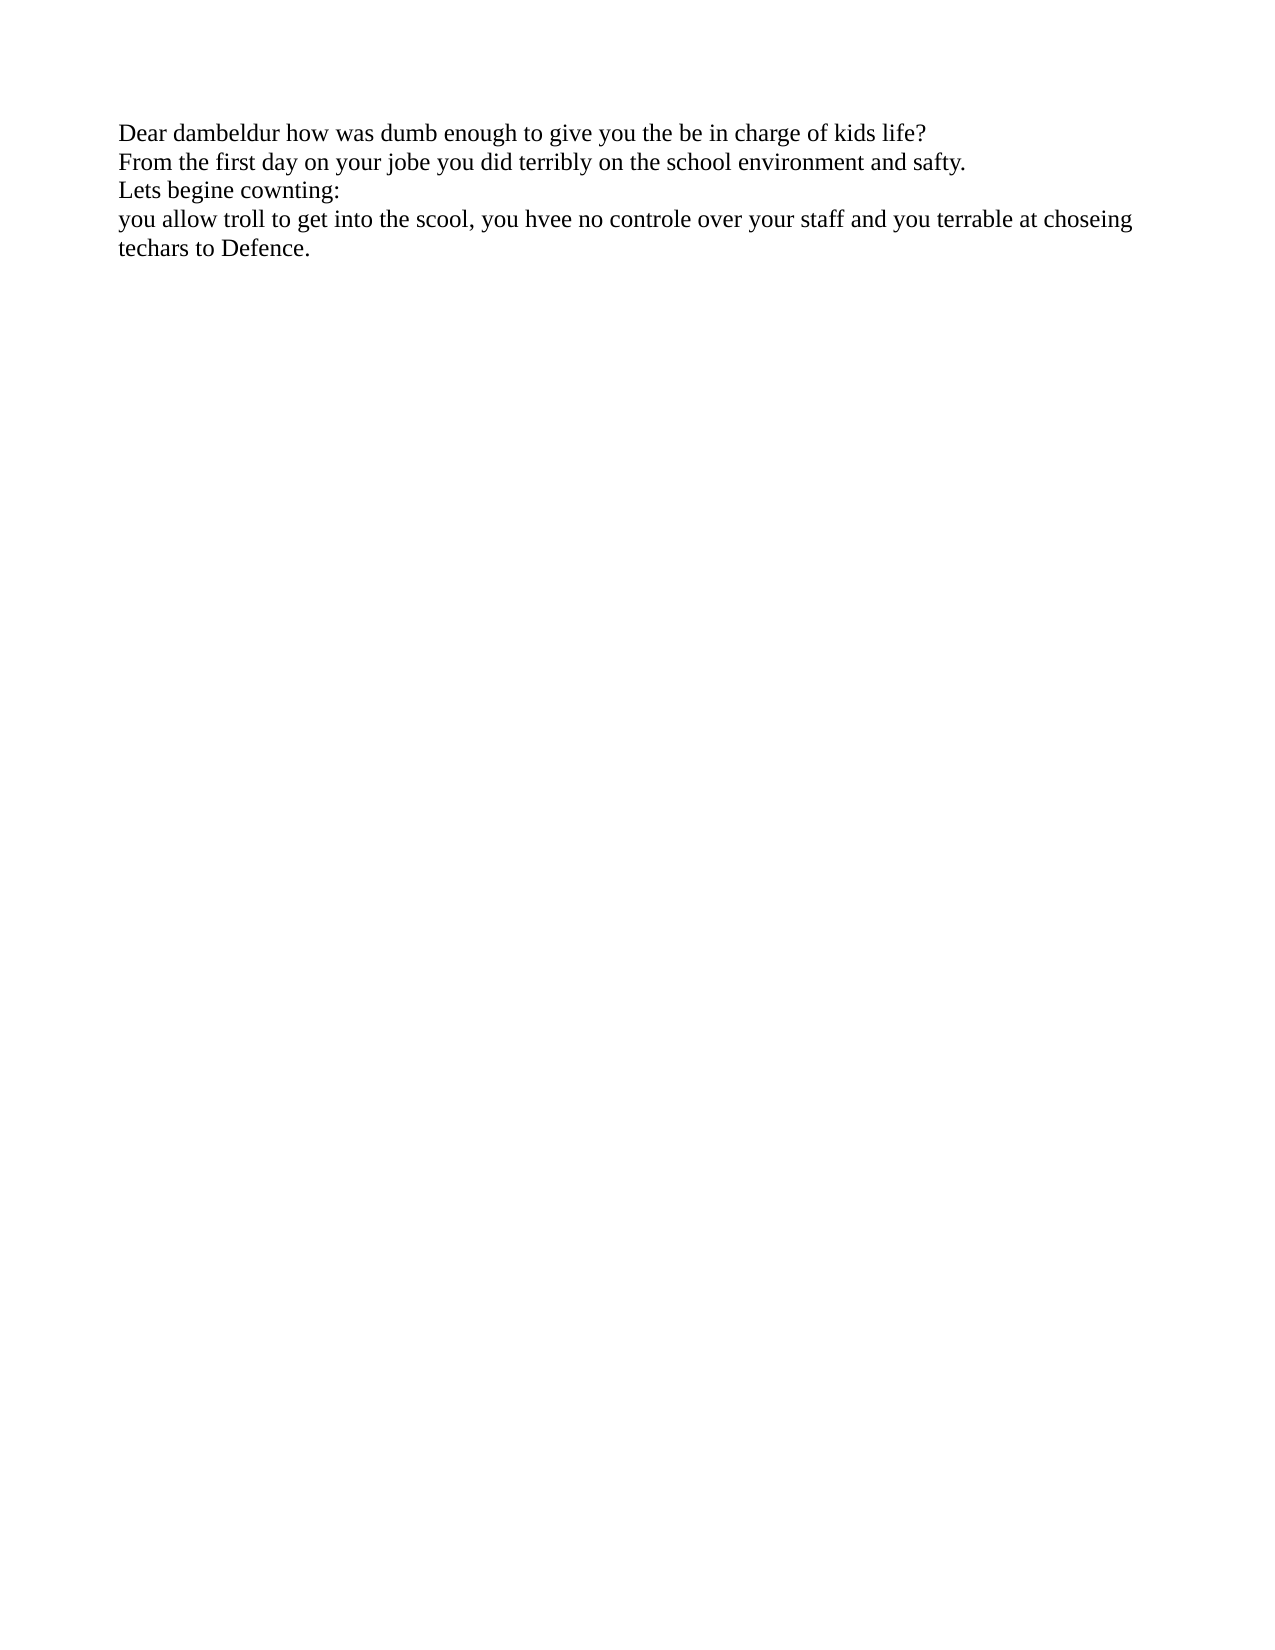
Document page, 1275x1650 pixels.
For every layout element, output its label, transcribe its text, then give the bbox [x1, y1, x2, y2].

text Lets begine cownting: [118, 176, 1157, 204]
text From the first day on your jobe you did terribly on the school environment and safty. [118, 147, 1157, 176]
text you allow troll to get into the scool, you hvee no controle over your staff and you terrable at choseing techars to Defence. [118, 204, 1157, 262]
text Dear dambeldur how was dumb enough to give you the be in charge of kids life? [118, 118, 1157, 147]
